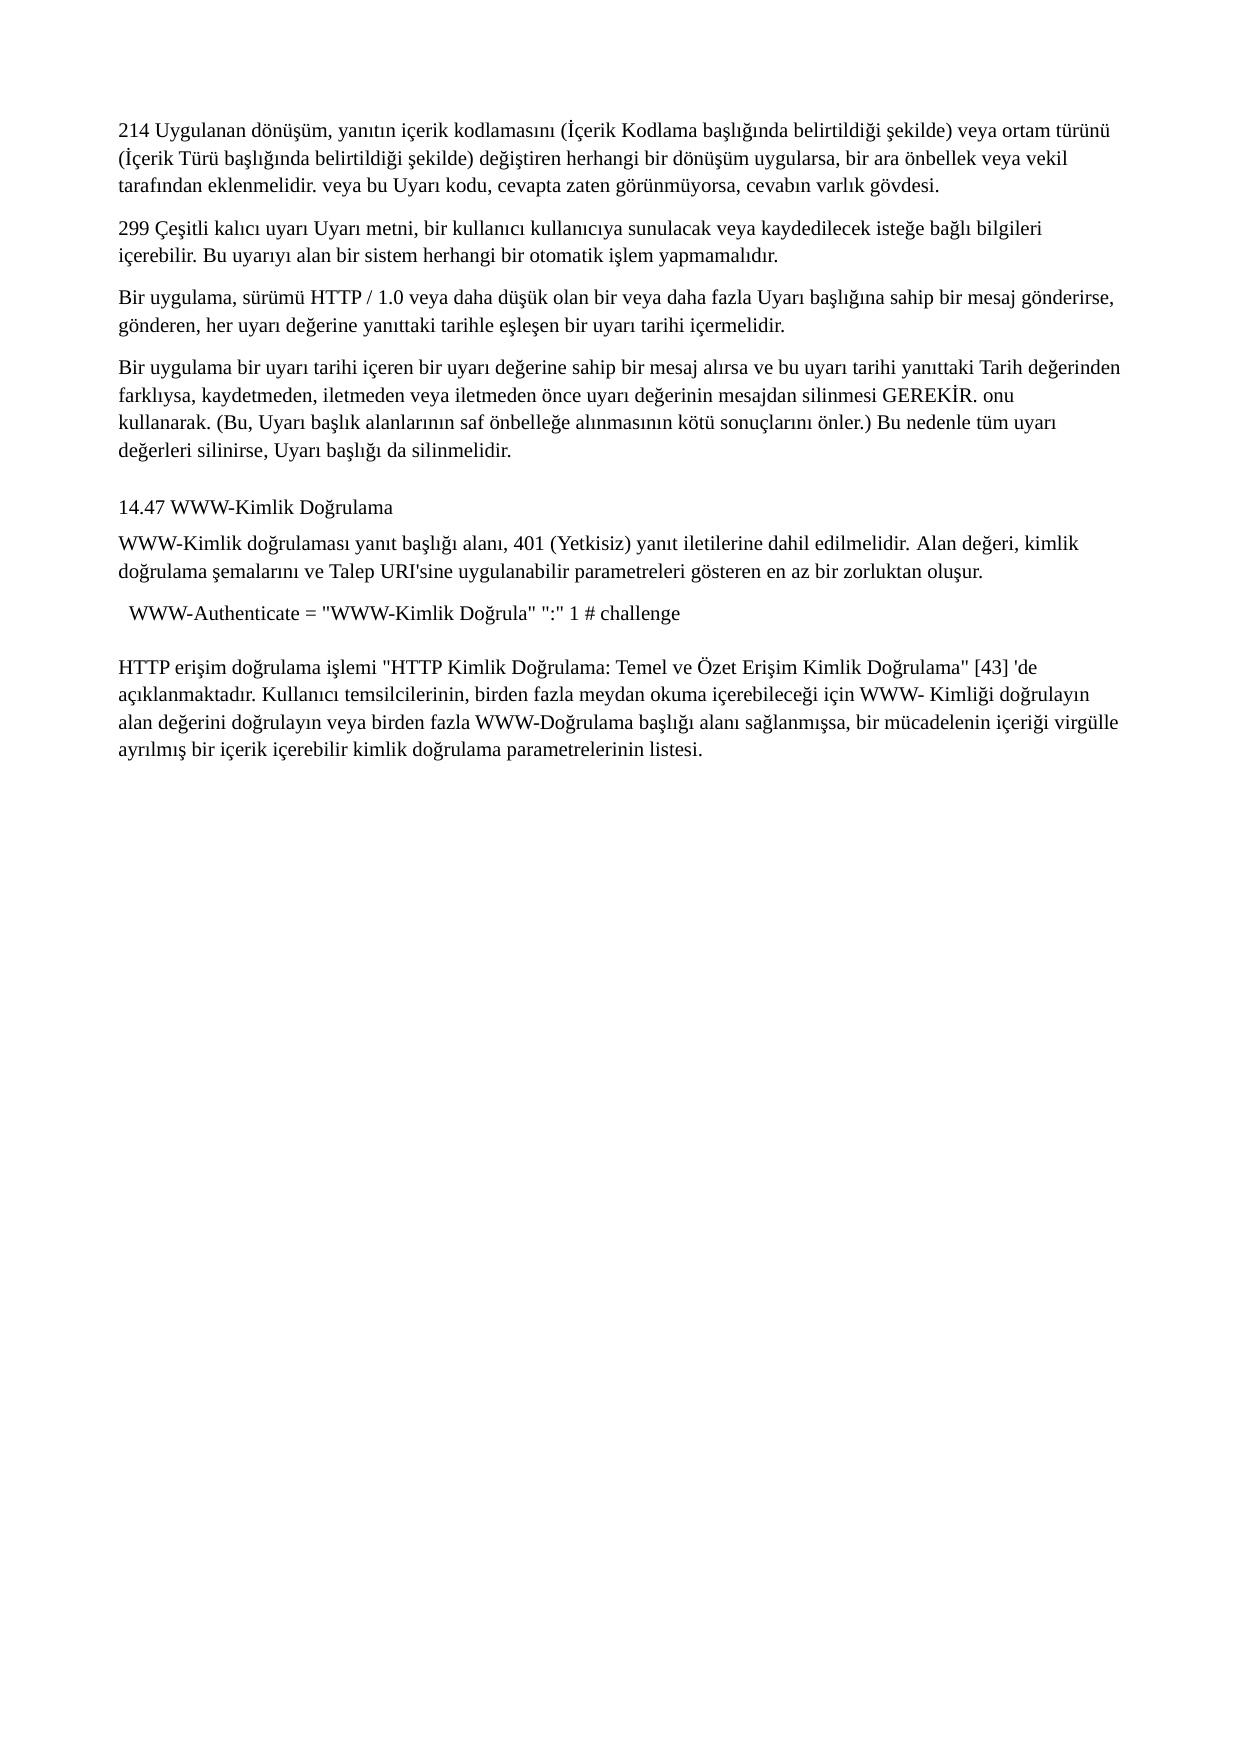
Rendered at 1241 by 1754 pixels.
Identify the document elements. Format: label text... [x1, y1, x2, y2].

text HTTP erişim doğrulama işlemi "HTTP Kimlik Doğrulama: Temel ve Özet Erişim Kimlik Doğrulama" [43] 'de açıklanmaktadır. Kullanıcı temsilcilerinin, birden fazla meydan okuma içerebileceği için WWW- Kimliği doğrulayın alan değerini doğrulayın veya birden fazla WWW-Doğrulama başlığı alanı sağlanmışsa, bir mücadelenin içeriği virgülle ayrılmış bir içerik içerebilir kimlik doğrulama parametrelerinin listesi. [118, 654, 1122, 761]
text Bir uygulama, sürümü HTTP / 1.0 veya daha düşük olan bir veya daha fazla Uyarı başlığına sahip bir mesaj gönderirse, gönderen, her uyarı değerine yanıttaki tarihle eşleşen bir uyarı tarihi içermelidir. [118, 285, 1122, 337]
text WWW-Authenticate = "WWW-Kimlik Doğrula" ":" 1 # challenge [118, 601, 1122, 625]
subtitle 14.47 WWW-Kimlik Doğrulama [118, 495, 1122, 519]
text WWW-Kimlik doğrulaması yanıt başlığı alanı, 401 (Yetkisiz) yanıt iletilerine dahil edilmelidir. Alan değeri, kimlik doğrulama şemalarını ve Talep URI'sine uygulanabilir parametreleri gösteren en az bir zorluktan oluşur. [118, 531, 1122, 583]
text 299 Çeşitli kalıcı uyarı Uyarı metni, bir kullanıcı kullanıcıya sunulacak veya kaydedilecek isteğe bağlı bilgileri içerebilir. Bu uyarıyı alan bir sistem herhangi bir otomatik işlem yapmamalıdır. [118, 216, 1122, 267]
text Bir uygulama bir uyarı tarihi içeren bir uyarı değerine sahip bir mesaj alırsa ve bu uyarı tarihi yanıttaki Tarih değerinden farklıysa, kaydetmeden, iletmeden veya iletmeden önce uyarı değerinin mesajdan silinmesi GEREKİR. onu kullanarak. (Bu, Uyarı başlık alanlarının saf önbelleğe alınmasının kötü sonuçlarını önler.) Bu nedenle tüm uyarı değerleri silinirse, Uyarı başlığı da silinmelidir. [118, 355, 1122, 462]
text 214 Uygulanan dönüşüm, yanıtın içerik kodlamasını (İçerik Kodlama başlığında belirtildiği şekilde) veya ortam türünü (İçerik Türü başlığında belirtildiği şekilde) değiştiren herhangi bir dönüşüm uygularsa, bir ara önbellek veya vekil tarafından eklenmelidir. veya bu Uyarı kodu, cevapta zaten görünmüyorsa, cevabın varlık gövdesi. [118, 118, 1122, 197]
